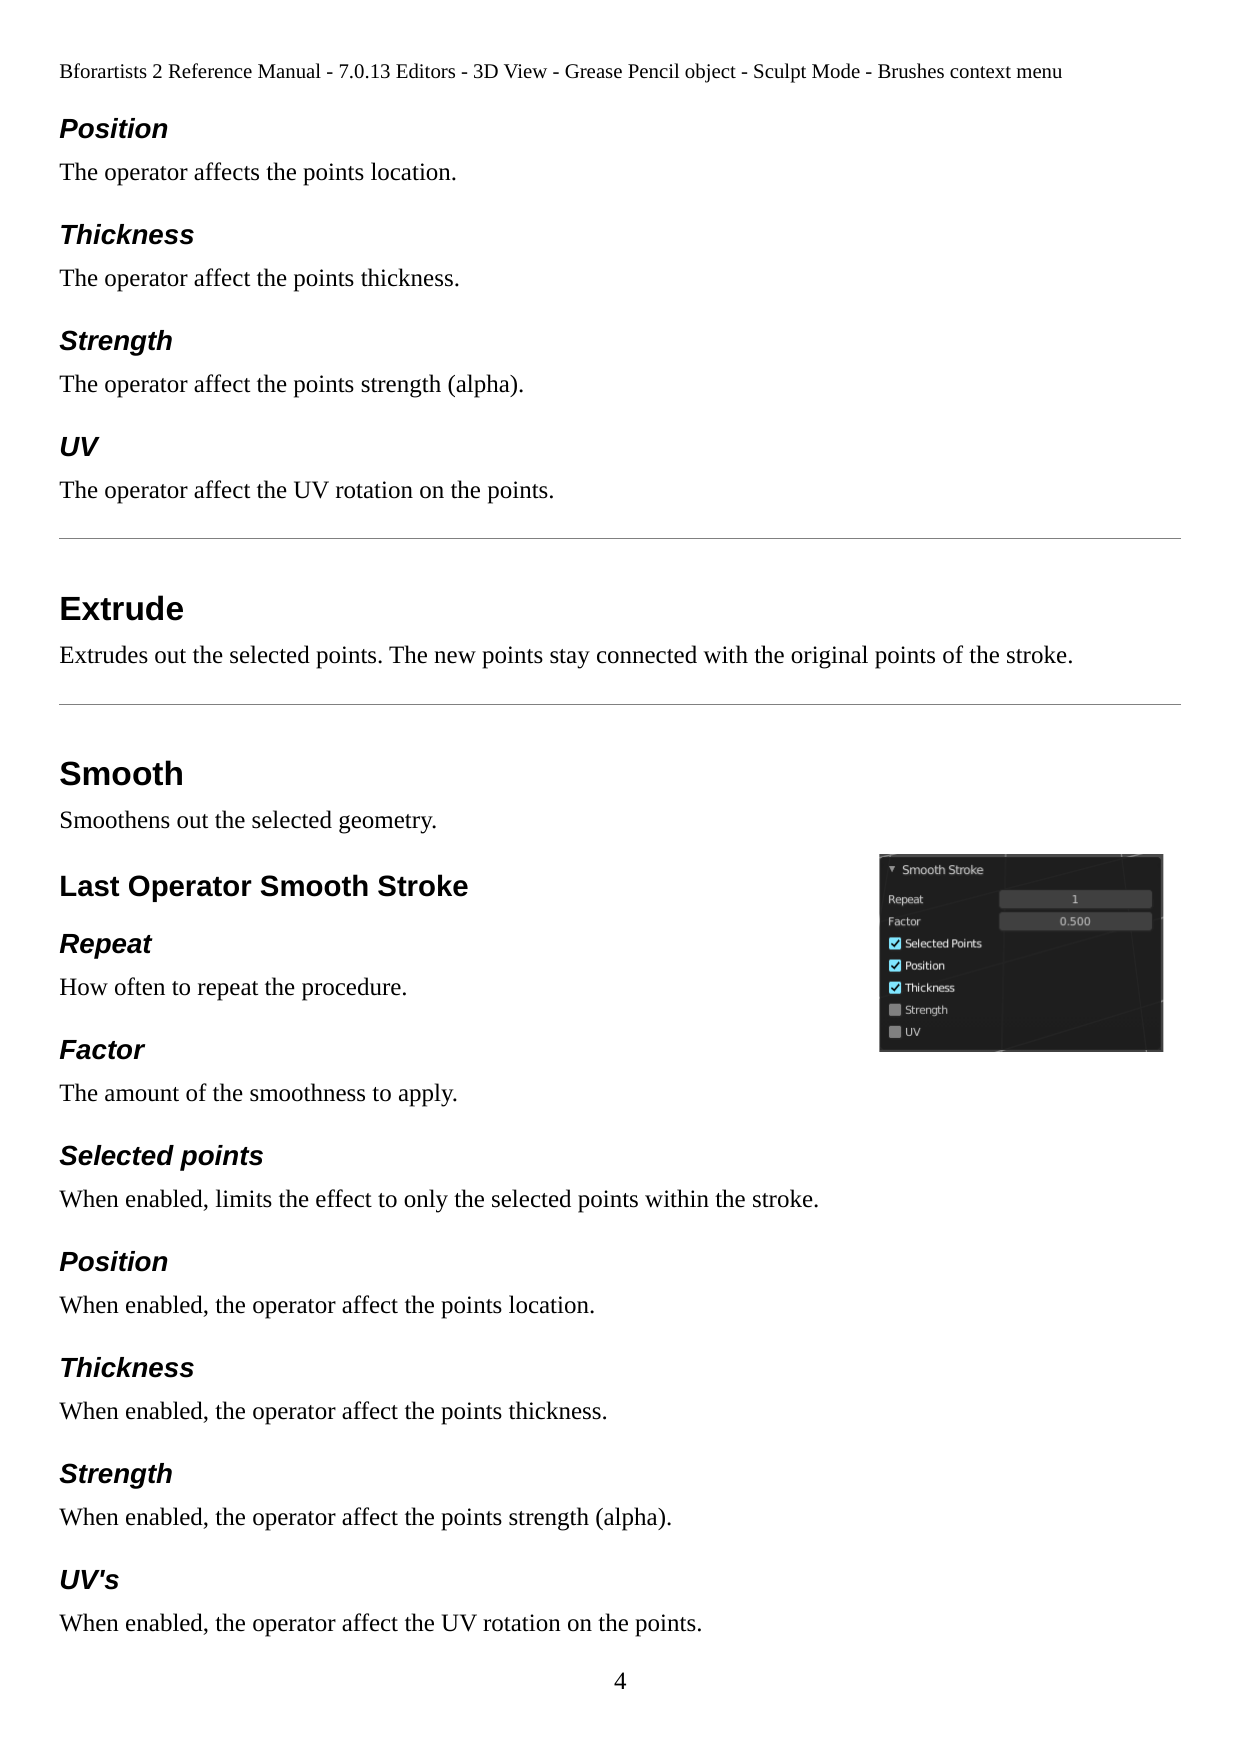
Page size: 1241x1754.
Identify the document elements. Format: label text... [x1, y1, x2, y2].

text The amount of the smoothness to apply. [59, 1078, 1181, 1107]
text Extrudes out the selected points. The new points stay connected with the original points of the stroke. [59, 640, 1181, 669]
subtitle UV's [59, 1563, 1181, 1595]
text When enabled, the operator affect the points thickness. [59, 1396, 1181, 1424]
subtitle Thickness [59, 218, 1181, 250]
subtitle UV [59, 430, 1181, 462]
subtitle Extrude [59, 589, 1181, 627]
text The operator affect the points strength (alpha). [59, 369, 1181, 398]
picture [879, 854, 1164, 1052]
subtitle Factor [59, 1033, 1181, 1065]
text Smoothens out the selected geometry. [59, 805, 1181, 834]
subtitle Selected points [59, 1139, 1181, 1171]
subtitle Position [59, 1245, 1181, 1277]
text When enabled, the operator affect the points strength (alpha). [59, 1502, 1181, 1530]
text The operator affect the UV rotation on the points. [59, 475, 1181, 503]
subtitle Position [59, 113, 1181, 144]
subtitle Last Operator Smooth Stroke [59, 869, 879, 903]
text The operator affects the points location. [59, 157, 1181, 186]
text When enabled, limits the effect to only the selected points within the stroke. [59, 1184, 1181, 1213]
text When enabled, the operator affect the UV rotation on the points. [59, 1608, 1181, 1636]
subtitle Repeat [59, 928, 879, 959]
text The operator affect the points thickness. [59, 263, 1181, 292]
text When enabled, the operator affect the points location. [59, 1290, 1181, 1318]
subtitle Thickness [59, 1351, 1181, 1383]
subtitle [1164, 869, 1181, 903]
text How often to repeat the procedure. [59, 972, 879, 1001]
subtitle [1164, 928, 1181, 959]
subtitle Strength [59, 1457, 1181, 1489]
subtitle Smooth [59, 754, 1181, 793]
subtitle Strength [59, 324, 1181, 356]
